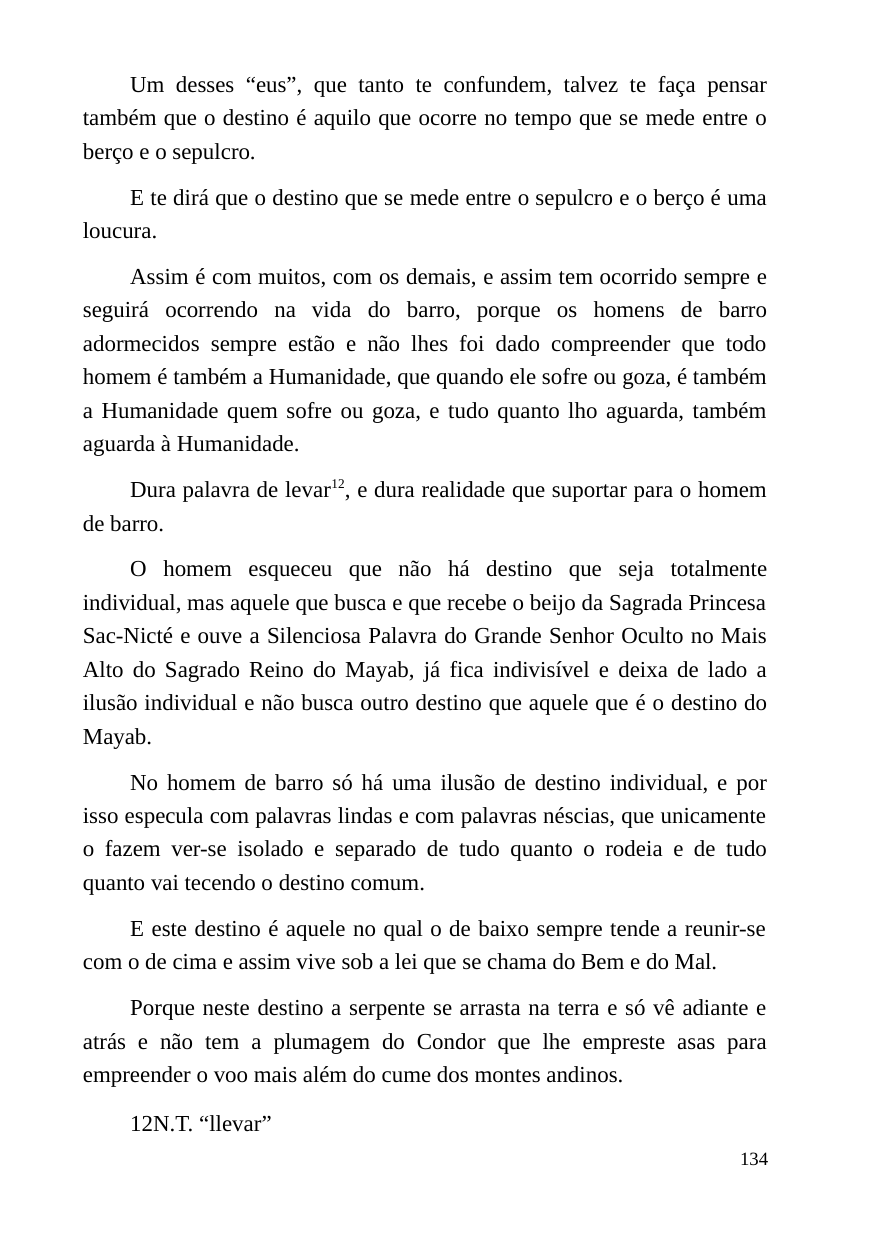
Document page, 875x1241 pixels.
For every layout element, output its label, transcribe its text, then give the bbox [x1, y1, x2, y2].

text Porque neste destino a serpente se arrasta na terra e só vê adiante e atrás e não tem a plumagem do Condor que lhe empreste asas para empreender o voo mais além do cume dos montes andinos. [83, 994, 768, 1087]
text No homem de barro só há uma ilusão de destino individual, e por isso especula com palavras lindas e com palavras néscias, que unicamente o fazem ver-se isolado e separado de tudo quanto o rodeia e de tudo quanto vai tecendo o destino comum. [83, 769, 768, 895]
text E te dirá que o destino que se mede entre o sepulcro e o berço é uma loucura. [83, 184, 768, 243]
text O homem esqueceu que não há destino que seja totalmente individual, mas aquele que busca e que recebe o beijo da Sagrada Princesa Sac-Nicté e ouve a Silenciosa Palavra do Grande Senhor Oculto no Mais Alto do Sagrado Reino do Mayab, já fica indivisível e deixa de lado a ilusão individual e não busca outro destino que aquele que é o destino do Mayab. [83, 556, 768, 749]
text E este destino é aquele no qual o de baixo sempre tende a reunir-se com o de cima e assim vive sob a lei que se chama do Bem e do Mal. [83, 915, 768, 975]
text N.T. “llevar” [83, 1110, 768, 1136]
text Um desses “eus”, que tanto te confundem, talvez te faça pensar também que o destino é aquilo que ocorre no tempo que se mede entre o berço e o sepulcro. [83, 71, 768, 164]
text Assim é com muitos, com os demais, e assim tem ocorrido sempre e seguirá ocorrendo na vida do barro, porque os homens de barro adormecidos sempre estão e não lhes foi dado compreender que todo homem é também a Humanidade, que quando ele sofre ou goza, é também a Humanidade quem sofre ou goza, e tudo quanto lho aguarda, também aguarda à Humanidade. [83, 263, 768, 457]
text Dura palavra de levar, e dura realidade que suportar para o homem de barro. [83, 476, 768, 536]
